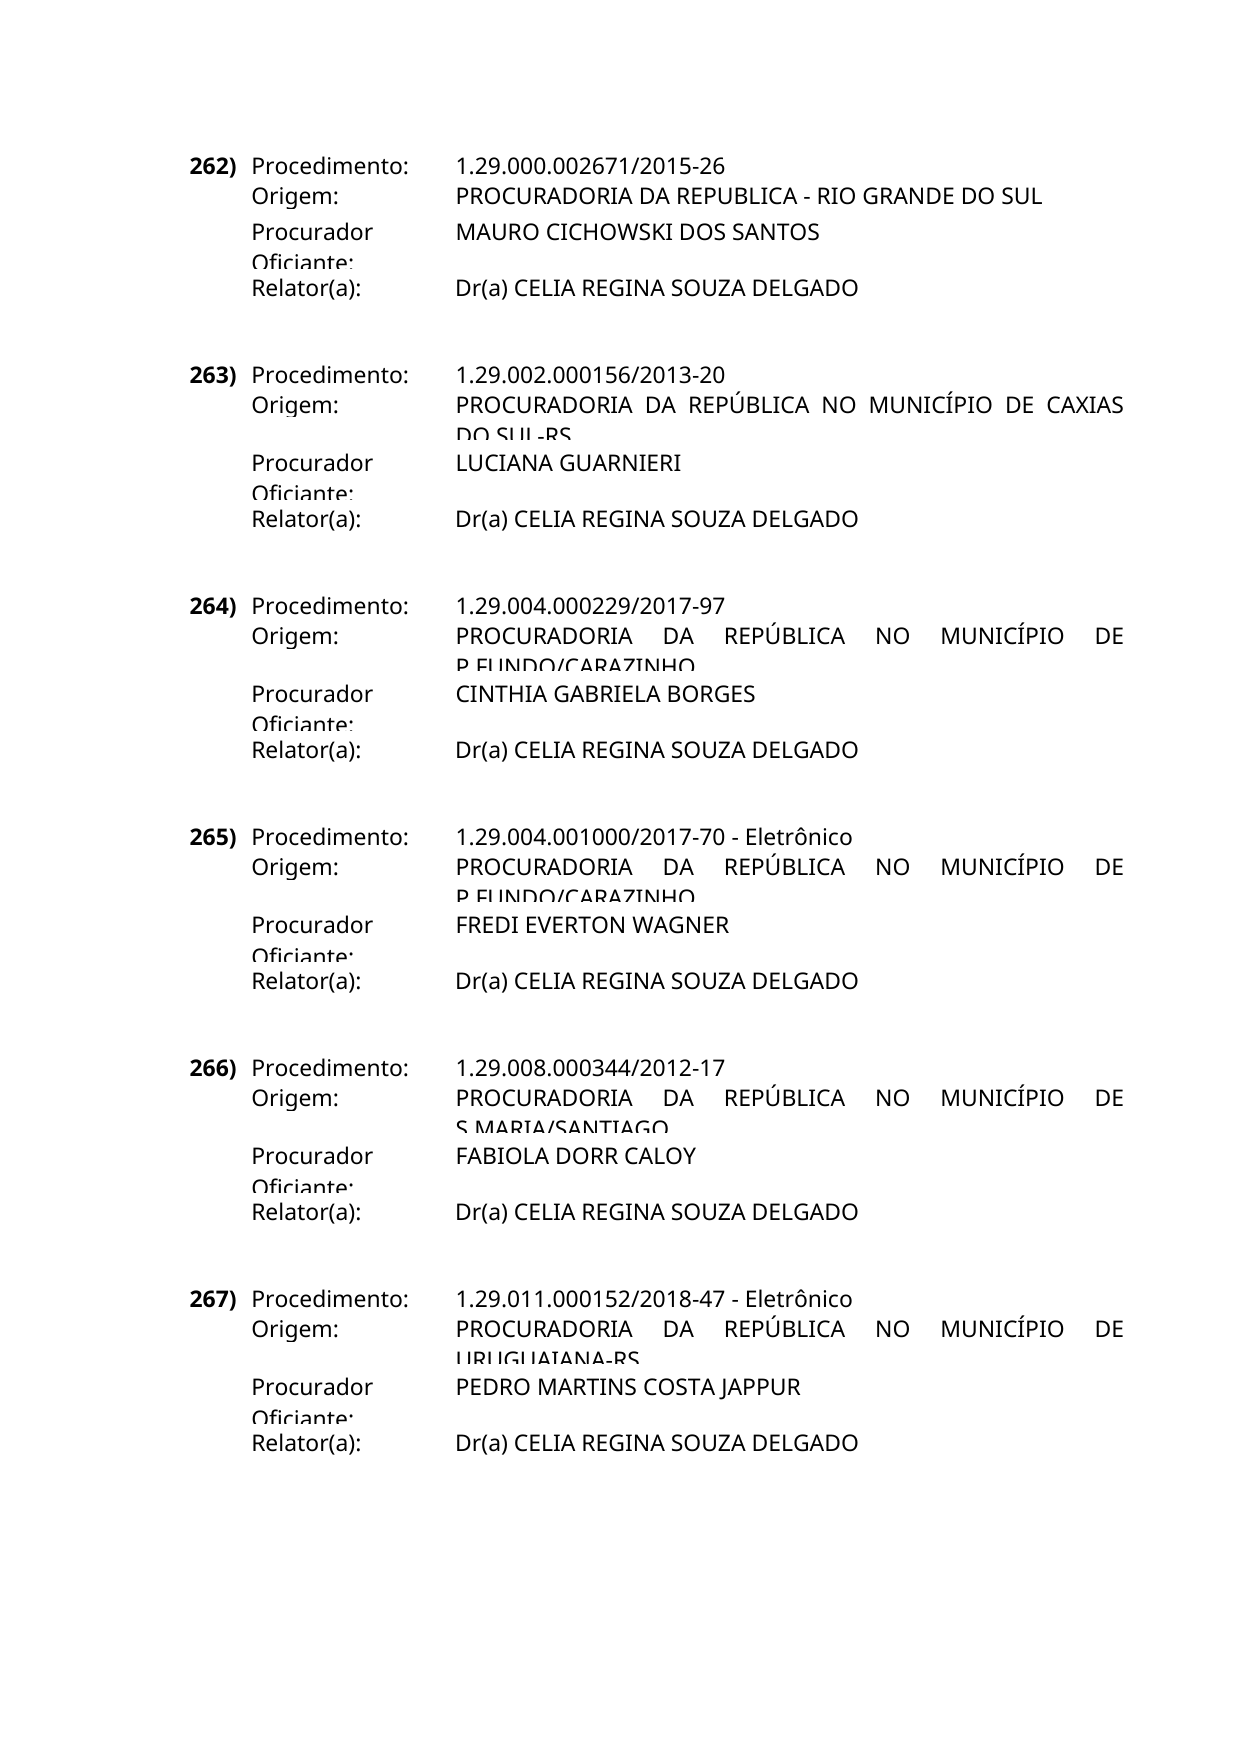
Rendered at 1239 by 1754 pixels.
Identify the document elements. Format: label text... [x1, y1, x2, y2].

table_cell [0, 1110, 189, 1133]
table_cell [1125, 389, 1239, 417]
table_cell [189, 1226, 251, 1283]
table_cell MAURO CICHOWSKI DOS SANTOS [455, 216, 1124, 267]
table_cell [1125, 302, 1239, 358]
table_cell [251, 1133, 455, 1140]
table_cell [1125, 417, 1239, 439]
table_cell [0, 678, 189, 729]
table_cell 267) [189, 1283, 251, 1311]
table_cell [251, 879, 455, 902]
table_cell Origem: [251, 851, 455, 879]
table_cell [251, 1364, 455, 1371]
table_cell [0, 533, 189, 589]
table_cell [0, 302, 189, 358]
table_cell [0, 965, 189, 995]
table_cell [1125, 1313, 1239, 1341]
table_cell [1125, 671, 1239, 678]
table_header [455, 0, 1124, 150]
table_header [251, 0, 455, 150]
table_cell [1125, 1371, 1239, 1422]
table_cell [189, 1371, 251, 1422]
table_cell 1.29.004.001000/2017-70 - Eletrônico [455, 821, 1124, 849]
table_cell [1125, 678, 1239, 729]
table_cell [455, 671, 1124, 678]
table_cell [1125, 995, 1239, 1052]
table_cell [1125, 1427, 1239, 1457]
table_cell 1.29.011.000152/2018-47 - Eletrônico [455, 1283, 1124, 1311]
table_cell [0, 590, 189, 618]
table_cell PROCURADORIA DA REPÚBLICA NO MUNICÍPIO DE S.MARIA/SANTIAGO [455, 1082, 1124, 1133]
table_cell Procedimento: [251, 150, 455, 178]
table_cell [1125, 1140, 1239, 1191]
table_cell Origem: [251, 620, 455, 648]
table_cell PROCURADORIA DA REPÚBLICA NO MUNICÍPIO DE URUGUAIANA-RS [455, 1313, 1124, 1364]
table_cell [1125, 734, 1239, 764]
table_cell [1125, 1052, 1239, 1080]
table_header Relator(a): [251, 734, 455, 762]
table_cell [0, 417, 189, 439]
table_header Relator(a): [251, 503, 455, 531]
table_cell 262) [189, 150, 251, 178]
table_cell [189, 209, 251, 216]
table_cell PROCURADORIA DA REPÚBLICA NO MUNICÍPIO DE CAXIAS DO SUL-RS [455, 389, 1124, 439]
table_cell [251, 671, 455, 678]
table_cell [1125, 272, 1239, 302]
table_cell [1125, 440, 1239, 447]
table_cell [189, 302, 251, 358]
table_cell 1.29.004.000229/2017-97 [455, 590, 1124, 618]
table_cell CINTHIA GABRIELA BORGES [455, 678, 1124, 729]
table_cell [1125, 359, 1239, 387]
table_cell [189, 503, 251, 533]
table_cell [1125, 821, 1239, 849]
table_cell [0, 1341, 189, 1364]
table_cell [189, 1364, 251, 1371]
table_cell [189, 216, 251, 267]
table_cell 264) [189, 590, 251, 618]
table_cell [1125, 965, 1239, 995]
table_cell [251, 1341, 455, 1364]
table_cell [1125, 503, 1239, 533]
table_cell FABIOLA DORR CALOY [455, 1140, 1124, 1191]
table_cell [251, 764, 455, 821]
table_cell [189, 879, 251, 902]
table_cell [455, 1364, 1124, 1371]
table_cell [0, 1427, 189, 1457]
table_cell Origem: [251, 1082, 455, 1110]
table_cell [0, 1140, 189, 1191]
table_cell [1125, 648, 1239, 671]
table_cell Origem: [251, 389, 455, 417]
table_header [1125, 0, 1239, 150]
table_cell Procurador Oficiante: [251, 909, 455, 962]
table_cell 1.29.000.002671/2015-26 [455, 150, 1124, 178]
table_header Relator(a): [251, 965, 455, 993]
table_cell [1125, 764, 1239, 821]
table_cell [0, 503, 189, 533]
table_cell [189, 909, 251, 960]
table_cell [251, 902, 455, 909]
table_cell [189, 965, 251, 995]
table_cell [1125, 902, 1239, 909]
table_cell 265) [189, 821, 251, 849]
table_cell [189, 764, 251, 821]
table_cell [455, 902, 1124, 909]
table_cell Procurador Oficiante: [251, 216, 455, 268]
table_cell 1.29.002.000156/2013-20 [455, 359, 1124, 387]
table_cell [0, 648, 189, 671]
table_cell [1125, 879, 1239, 902]
table_cell [0, 150, 189, 178]
table_cell [0, 851, 189, 879]
table_cell [189, 648, 251, 671]
table_cell 263) [189, 359, 251, 387]
table_cell [189, 440, 251, 447]
table_cell FREDI EVERTON WAGNER [455, 909, 1124, 960]
table_cell [189, 1082, 251, 1110]
table_cell [0, 389, 189, 417]
table_cell [455, 995, 1124, 1052]
table_cell [189, 417, 251, 439]
table_cell [0, 1052, 189, 1080]
table_cell [1125, 1133, 1239, 1140]
table_header Dr(a) CELIA REGINA SOUZA DELGADO [455, 734, 1122, 762]
table_cell [455, 533, 1124, 589]
table_cell [1125, 1226, 1239, 1283]
table_cell [189, 1110, 251, 1133]
table_cell [455, 764, 1124, 821]
table_cell [0, 1133, 189, 1140]
table_cell [251, 209, 455, 216]
table_cell [189, 272, 251, 302]
table_cell [0, 995, 189, 1052]
table_cell [189, 533, 251, 589]
table_cell [455, 302, 1124, 358]
table_cell [0, 734, 189, 764]
table_cell [0, 879, 189, 902]
table_cell [1125, 1082, 1239, 1110]
table_cell [0, 764, 189, 821]
table_cell [251, 302, 455, 358]
table_cell [0, 359, 189, 387]
table_cell [189, 1341, 251, 1364]
table_cell [0, 1313, 189, 1341]
table_cell [455, 1133, 1124, 1140]
table_cell [189, 851, 251, 879]
table_cell [251, 533, 455, 589]
table_cell Procurador Oficiante: [251, 1371, 455, 1424]
table_cell [1125, 1110, 1239, 1133]
table_cell [189, 734, 251, 764]
table_header Relator(a): [251, 272, 455, 300]
table_cell [0, 1371, 189, 1422]
table_cell Procedimento: [251, 359, 455, 387]
table_cell [0, 1283, 189, 1311]
table_cell Procedimento: [251, 1052, 455, 1080]
table_cell PROCURADORIA DA REPUBLICA - RIO GRANDE DO SUL [455, 180, 1124, 208]
table_cell [251, 440, 455, 447]
table_cell Procurador Oficiante: [251, 1140, 455, 1193]
table_cell Procedimento: [251, 821, 455, 849]
table_cell [0, 1364, 189, 1371]
table_cell [1125, 1283, 1239, 1311]
table_cell Procurador Oficiante: [251, 447, 455, 499]
table_cell PROCURADORIA DA REPÚBLICA NO MUNICÍPIO DE P.FUNDO/CARAZINHO [455, 851, 1124, 902]
table_cell [251, 995, 455, 1052]
table_cell [455, 1226, 1124, 1283]
table_cell 1.29.008.000344/2012-17 [455, 1052, 1124, 1080]
table_cell [1125, 180, 1239, 208]
table_cell [189, 620, 251, 648]
table_cell [0, 909, 189, 960]
table_cell [0, 272, 189, 302]
table_cell [189, 180, 251, 208]
table_cell [0, 216, 189, 267]
table_cell [189, 1313, 251, 1341]
table_cell [189, 902, 251, 909]
table_cell [189, 1196, 251, 1226]
table_cell Origem: [251, 180, 455, 208]
table_cell [189, 447, 251, 498]
table_cell Procurador Oficiante: [251, 678, 455, 731]
table_cell LUCIANA GUARNIERI [455, 447, 1124, 498]
table_cell [1125, 1364, 1239, 1371]
table_cell [0, 447, 189, 498]
table_cell Procedimento: [251, 1283, 455, 1311]
table_header Dr(a) CELIA REGINA SOUZA DELGADO [455, 1196, 1122, 1224]
table_cell 266) [189, 1052, 251, 1080]
table_cell [1125, 150, 1239, 178]
table_cell [189, 678, 251, 729]
table_cell Procedimento: [251, 590, 455, 618]
table_cell [0, 902, 189, 909]
table_header Dr(a) CELIA REGINA SOUZA DELGADO [455, 503, 1122, 531]
table_cell [0, 1196, 189, 1226]
table_cell [0, 1082, 189, 1110]
table_header Dr(a) CELIA REGINA SOUZA DELGADO [455, 1427, 1122, 1455]
table_header Relator(a): [251, 1196, 455, 1224]
table_cell [251, 417, 455, 439]
table_cell [455, 209, 1124, 216]
table_cell [0, 620, 189, 648]
table_cell [189, 1427, 251, 1457]
table_cell [0, 671, 189, 678]
table_cell PROCURADORIA DA REPÚBLICA NO MUNICÍPIO DE P.FUNDO/CARAZINHO [455, 620, 1124, 671]
table_header Dr(a) CELIA REGINA SOUZA DELGADO [455, 272, 1122, 300]
table_header Relator(a): [251, 1427, 455, 1455]
table_cell [0, 209, 189, 216]
table_cell [0, 440, 189, 447]
table_cell [1125, 851, 1239, 879]
table_cell [1125, 533, 1239, 589]
table_cell [251, 648, 455, 671]
table_cell [1125, 1341, 1239, 1364]
table_cell [189, 389, 251, 417]
table_cell [189, 671, 251, 678]
table_cell [1125, 590, 1239, 618]
table_cell [1125, 1196, 1239, 1226]
table_cell [0, 180, 189, 208]
table_cell [1125, 909, 1239, 960]
table_header Dr(a) CELIA REGINA SOUZA DELGADO [455, 965, 1122, 993]
table_cell [1125, 447, 1239, 498]
table_cell [0, 1226, 189, 1283]
table_header [189, 0, 251, 150]
table_cell [251, 1226, 455, 1283]
table_cell [251, 1110, 455, 1133]
table_cell Origem: [251, 1313, 455, 1341]
table_cell [189, 995, 251, 1052]
table_cell [1125, 620, 1239, 648]
table_cell [189, 1133, 251, 1140]
table_cell [189, 1140, 251, 1191]
table_cell [1125, 216, 1239, 267]
table_cell PEDRO MARTINS COSTA JAPPUR [455, 1371, 1124, 1422]
table_cell [0, 821, 189, 849]
table_cell [455, 440, 1124, 447]
table_cell [1125, 209, 1239, 216]
table_header [0, 0, 189, 150]
